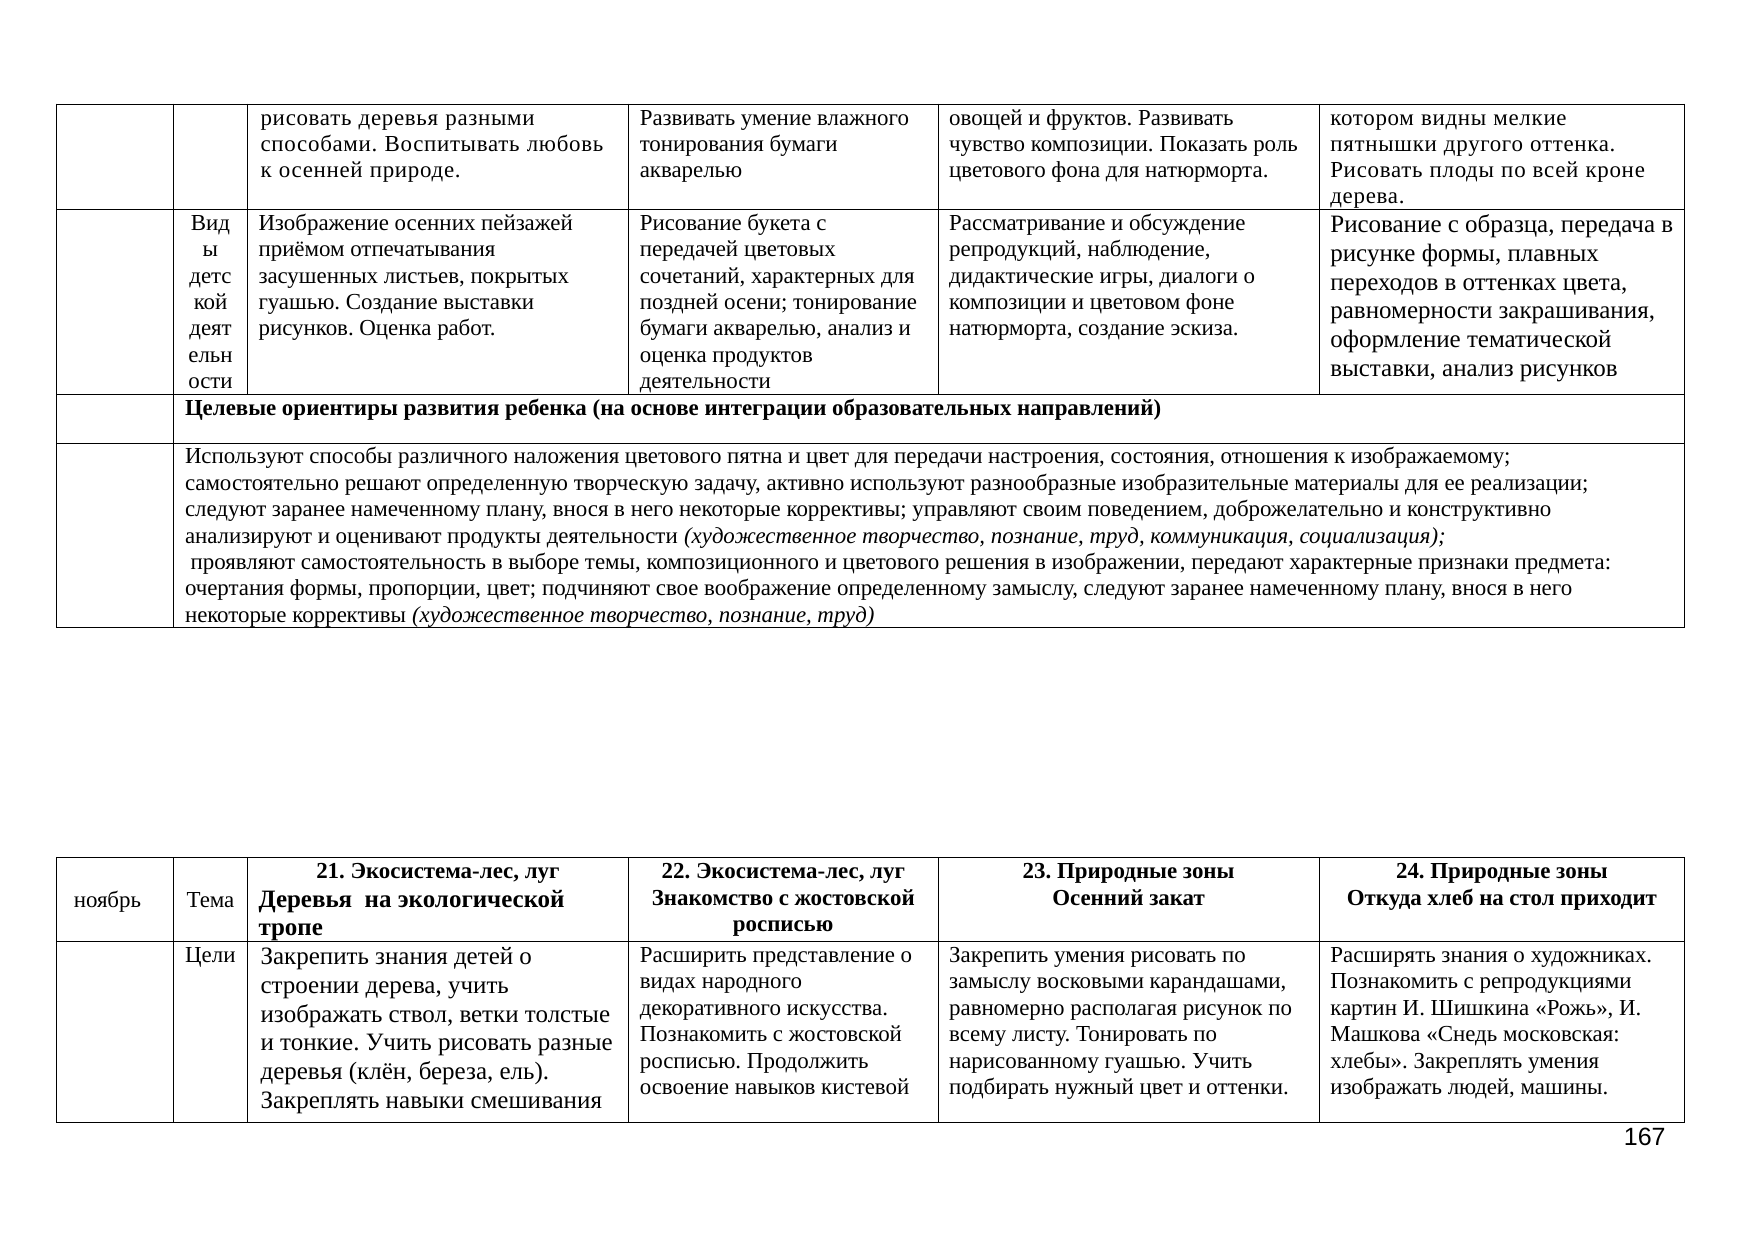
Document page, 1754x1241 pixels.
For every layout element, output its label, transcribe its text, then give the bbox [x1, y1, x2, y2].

table_cell Изображение осенних пейзажей приёмом отпечатывания засушенных листьев, покрытых гуашью. Создание выставки рисунков. Оценка работ. [248, 210, 628, 393]
table_cell [57, 105, 173, 209]
table_cell овощей и фруктов. Развивать чувство композиции. Показать роль цветового фона для натюрморта. [939, 105, 1319, 209]
table_cell Развивать умение влажного тонирования бумаги акварелью [629, 105, 938, 209]
table_cell Цели [174, 942, 247, 1122]
table_header 23. Природные зоны Осенний закат [939, 858, 1319, 941]
table_header Тема [174, 858, 247, 941]
table_header 21. Экосистема-лес, луг Деревья на экологической тропе [248, 858, 628, 941]
table_header ноябрь [57, 858, 173, 941]
table_cell Целевые ориентиры развития ребенка (на основе интеграции образовательных направлений) [174, 395, 1684, 442]
table_cell котором видны мелкие пятнышки другого оттенка. Рисовать плоды по всей кроне дерева. [1320, 105, 1684, 209]
table_cell Рисование букета с передачей цветовых сочетаний, характерных для поздней осени; тонирование бумаги акварелью, анализ и оценка продуктов деятельности [629, 210, 938, 393]
table_cell [57, 395, 173, 442]
table_cell Используют способы различного наложения цветового пятна и цвет для передачи настроения, состояния, отношения к изображаемому; самостоятельно решают определенную творческую задачу, активно используют разнообразные изобразительные материалы для ее реализации; следуют заранее намеченному плану, внося в него некоторые коррективы; управляют своим поведением, доброжелательно и конструктивно анализируют и оценивают продукты деятельности (художественное творчество, познание, труд, коммуникация, социализация); проявляют самостоятельность в выборе темы, композиционного и цветового решения в изображении, передают характерные признаки предмета: очертания формы, пропорции, цвет; подчиняют свое воображение определенному замыслу, следуют заранее намеченному плану, внося в него некоторые коррективы (художественное творчество, познание, труд) [174, 444, 1684, 627]
table_cell Виды детской деятельности [174, 210, 247, 393]
table_cell рисовать деревья разными способами. Воспитывать любовь к осенней природе. [248, 105, 628, 209]
table_cell Закрепить умения рисовать по замыслу восковыми карандашами, равномерно располагая рисунок по всему листу. Тонировать по нарисованному гуашью. Учить подбирать нужный цвет и оттенки. [939, 942, 1319, 1122]
table_cell [57, 210, 173, 393]
table_cell [174, 105, 247, 209]
table_header 22. Экосистема-лес, луг Знакомство с жостовской росписью [629, 858, 938, 941]
table_cell [57, 444, 173, 627]
table_cell Расширять знания о художниках. Познакомить с репродукциями картин И. Шишкина «Рожь», И. Машкова «Снедь московская: хлебы». Закреплять умения изображать людей, машины. [1320, 942, 1684, 1122]
table_cell Расширить представление о видах народного декоративного искусства. Познакомить с жостовской росписью. Продолжить освоение навыков кистевой [629, 942, 938, 1122]
table_cell Рассматривание и обсуждение репродукций, наблюдение, дидактические игры, диалоги о композиции и цветовом фоне натюрморта, создание эскиза. [939, 210, 1319, 393]
table_cell Закрепить знания детей о строении дерева, учить изображать ствол, ветки толстые и тонкие. Учить рисовать разные деревья (клён, береза, ель). Закреплять навыки смешивания [248, 942, 628, 1122]
table_cell Рисование с образца, передача в рисунке формы, плавных переходов в оттенках цвета, равномерности закрашивания, оформление тематической выставки, анализ рисунков [1320, 210, 1684, 393]
table_cell [57, 942, 173, 1122]
table_header 24. Природные зоны Откуда хлеб на стол приходит [1320, 858, 1684, 941]
